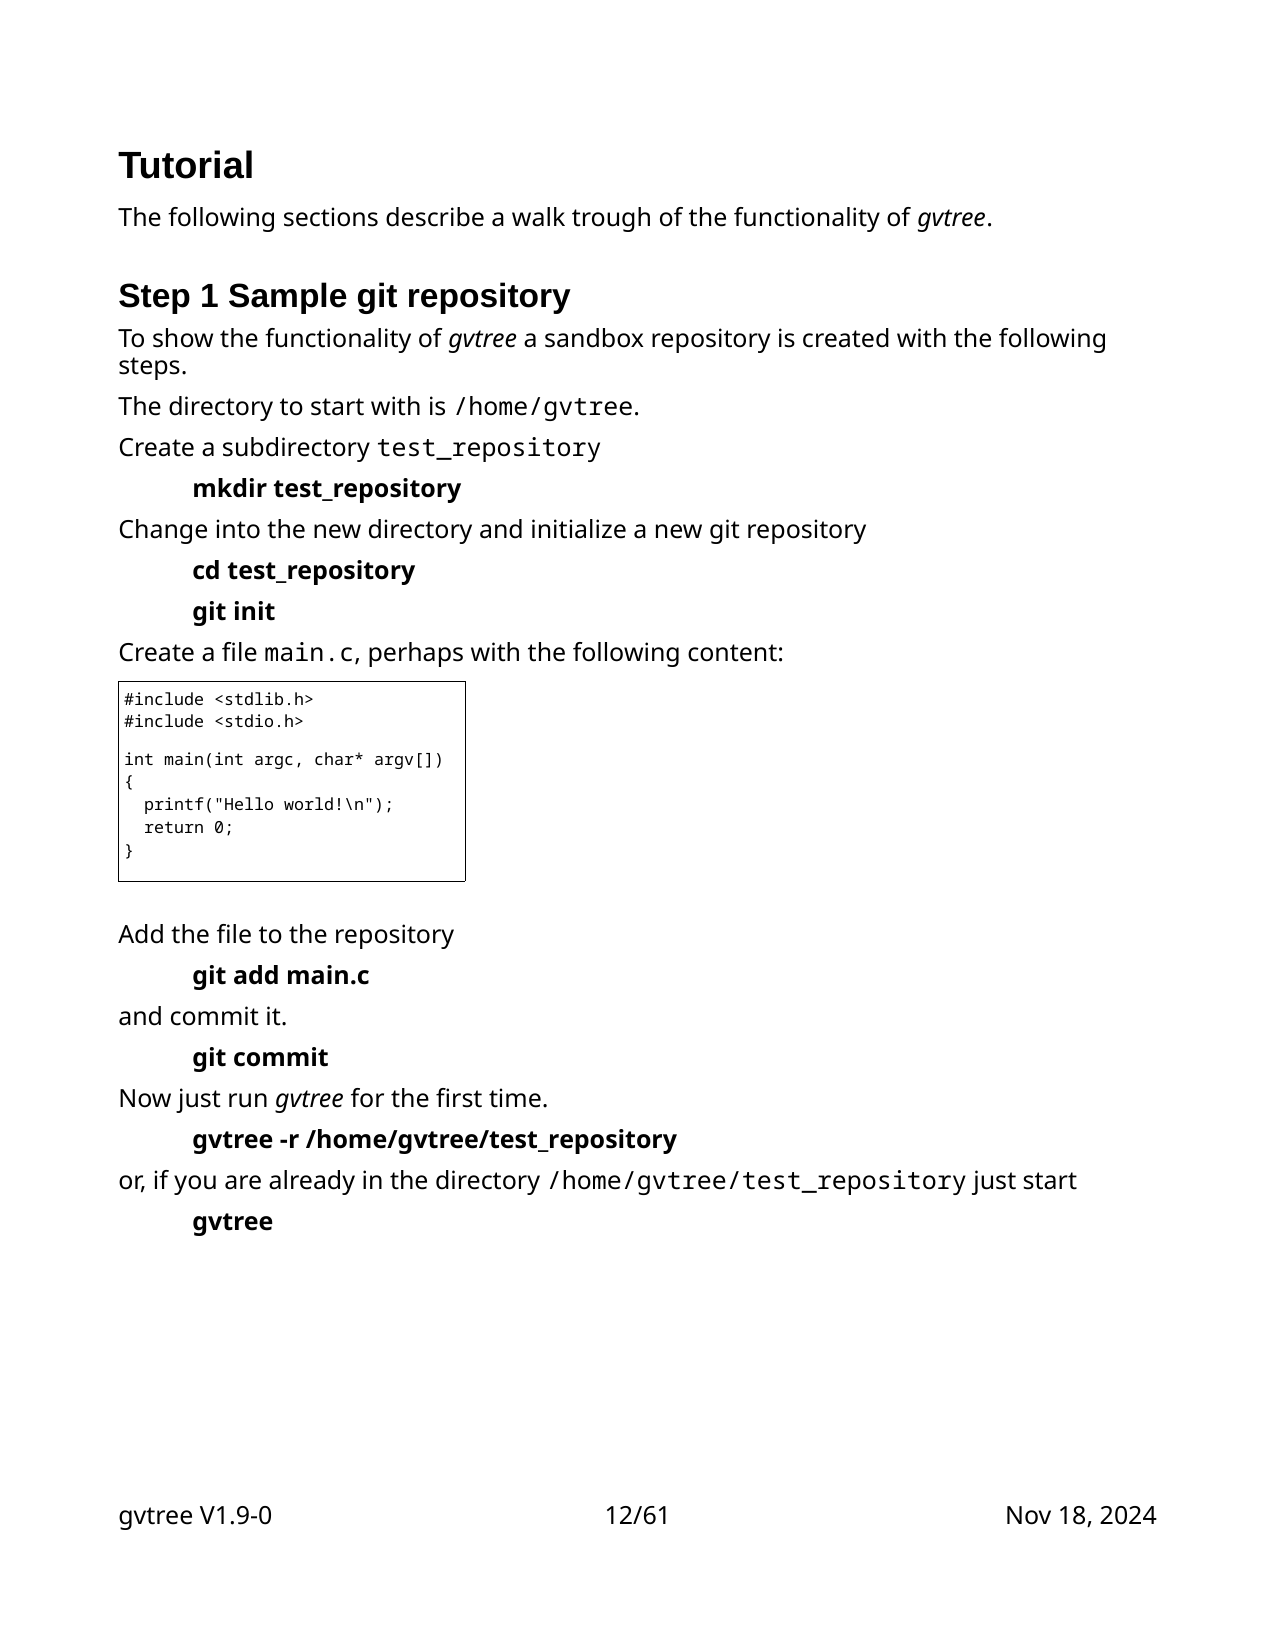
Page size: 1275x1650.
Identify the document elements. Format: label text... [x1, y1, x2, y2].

text cd test_repository [118, 558, 1157, 585]
subtitle Tutorial [118, 143, 1157, 187]
table_header #include <stdlib.h> #include <stdio.h> int main(int argc, char* argv[]) { printf("Hello world!\n"); return 0; } [119, 682, 465, 881]
text Now just run gvtree for the first time. [118, 1086, 1157, 1113]
text git init [118, 599, 1157, 626]
text or, if you are already in the directory /home/gvtree/test_repository just start [118, 1168, 1157, 1195]
text Create a subdirectory test_repository [118, 435, 1157, 462]
text Add the file to the repository [118, 922, 1157, 949]
text git add main.c [118, 963, 1157, 990]
text The directory to start with is /home/gvtree. [118, 394, 1157, 421]
text mkdir test_repository [118, 476, 1157, 503]
text Create a file main.c, perhaps with the following content: [118, 640, 1157, 667]
text To show the functionality of gvtree a sandbox repository is created with the following steps. [118, 327, 1157, 379]
text gvtree [118, 1209, 1157, 1236]
text git commit [118, 1045, 1157, 1072]
text and commit it. [118, 1004, 1157, 1031]
subtitle Step 1 Sample git repository [118, 276, 1157, 314]
text gvtree -r /home/gvtree/test_repository [118, 1127, 1157, 1154]
text The following sections describe a walk trough of the functionality of gvtree. [118, 199, 1157, 233]
text Change into the new directory and initialize a new git repository [118, 517, 1157, 544]
